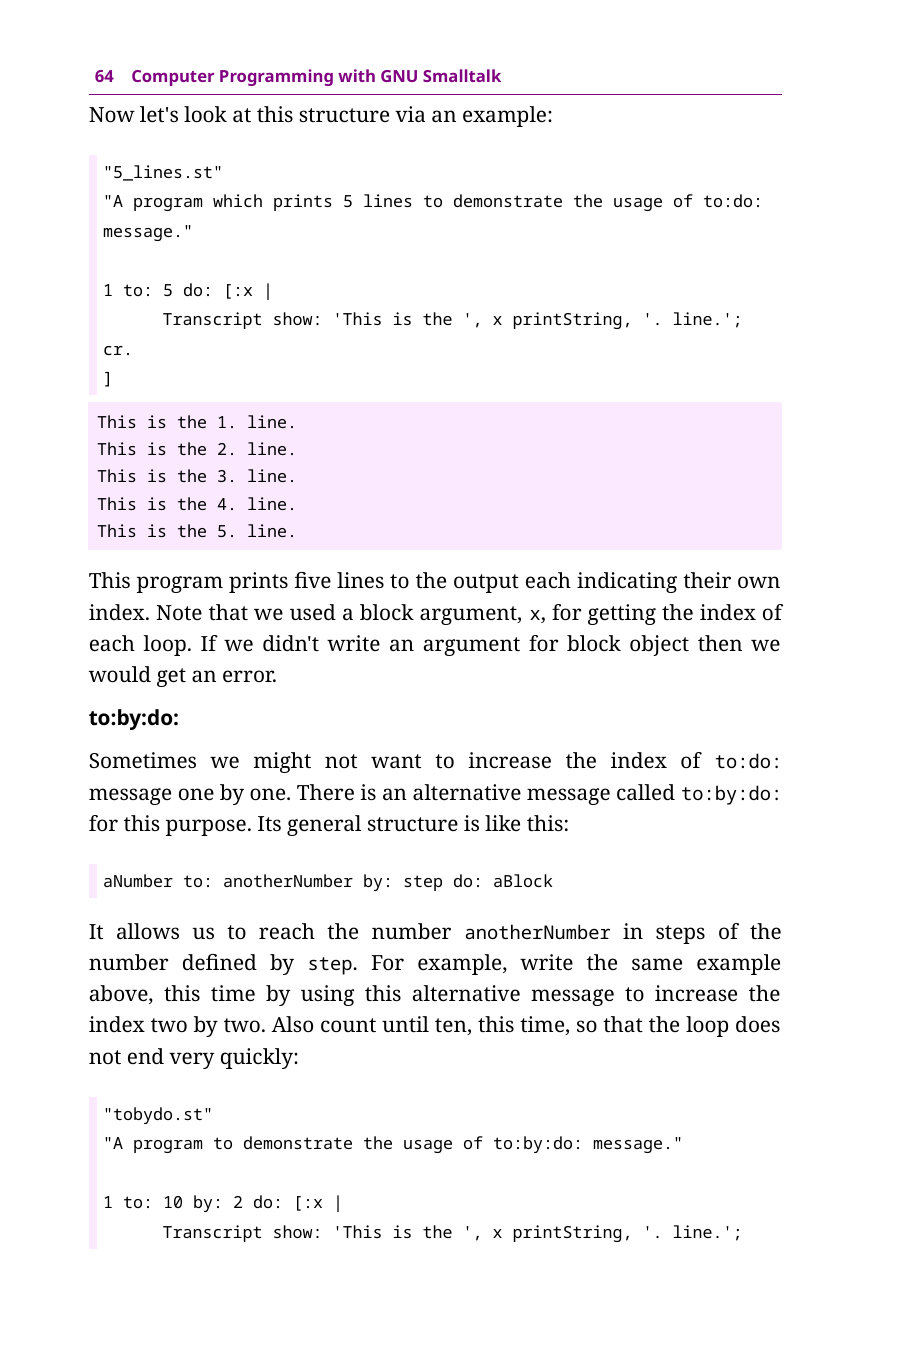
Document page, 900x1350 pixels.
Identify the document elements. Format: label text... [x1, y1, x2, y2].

subtitle to:by:do: [88, 703, 782, 732]
text "tobydo.st" "A program to demonstrate the usage of to:by:do: message." 1 to: 10 by: 2 do: [:x | Transcript show: 'This is the ', x printString, '. line.'; [97, 1097, 782, 1249]
text aNumber to: anotherNumber by: step do: aBlock [97, 864, 782, 898]
text This is the 1. line. This is the 2. line. This is the 3. line. This is the 4. line. This is the 5. line. [97, 411, 773, 542]
text It allows us to reach the number anotherNumber in steps of the number defined by step. For example, write the same example above, this time by using this alternative message to increase the index two by two. Also count until ten, this time, so that the loop does not end very quickly: [88, 917, 782, 1070]
text Sometimes we might not want to increase the index of to:do: message one by one. There is an alternative message called to:by:do: for this purpose. Its general structure is like this: [88, 746, 782, 837]
text Now let's look at this structure via an example: [88, 100, 782, 128]
text This program prints five lines to the output each indicating their own index. Note that we used a block argument, x, for getting the index of each loop. If we didn't write an argument for block object then we would get an error. [88, 567, 782, 689]
text "5_lines.st" "A program which prints 5 lines to demonstrate the usage of to:do: message." 1 to: 5 do: [:x | Transcript show: 'This is the ', x printString, '. line.'; cr. ] [88, 154, 782, 395]
